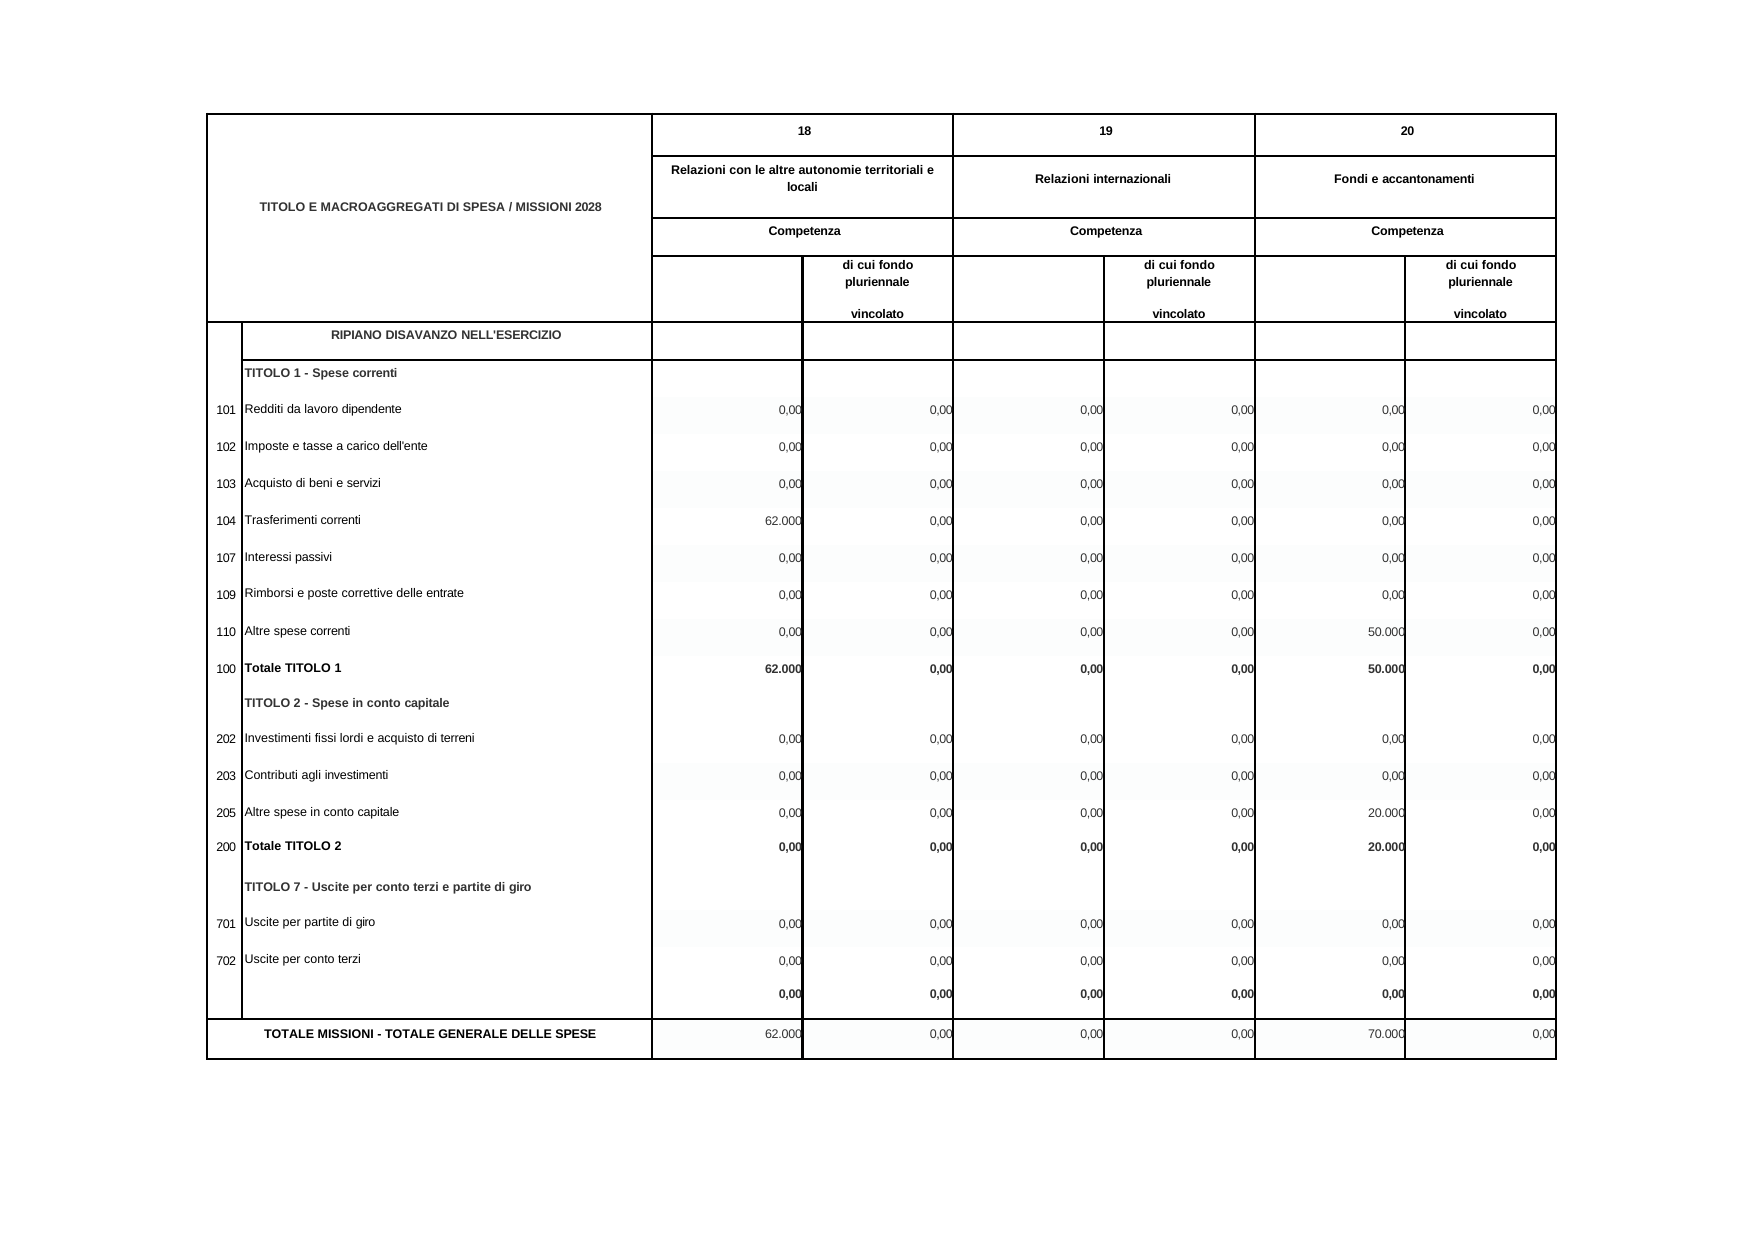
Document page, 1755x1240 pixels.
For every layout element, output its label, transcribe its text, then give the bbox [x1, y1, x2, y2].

table_cell Contributi agli investimenti [243, 763, 651, 800]
table_cell [1256, 361, 1404, 397]
table_cell [208, 692, 241, 726]
table_header 18 [653, 115, 952, 155]
table_cell 0,00 [1105, 984, 1254, 1017]
table_cell 0,00 [804, 837, 952, 910]
table_cell 0,00 [1105, 800, 1254, 837]
table_cell 20.000 [1256, 837, 1404, 910]
table_cell 0,00 [1105, 763, 1254, 800]
table_cell 0,00 [1105, 434, 1254, 471]
table_cell 0,00 [954, 984, 1103, 1017]
table_cell 0,00 [1406, 619, 1555, 656]
table_cell 0,00 [954, 726, 1103, 763]
table_cell Totale TITOLO 1 [243, 656, 651, 692]
table_cell 0,00 [954, 434, 1103, 471]
table_cell 0,00 [1406, 656, 1555, 692]
table_cell 0,00 [1105, 837, 1254, 910]
table_cell 702 [208, 948, 241, 984]
table_cell [804, 692, 952, 726]
table_cell 0,00 [1406, 837, 1555, 910]
table_cell Competenza [653, 219, 952, 255]
table_cell 0,00 [653, 726, 801, 763]
table_cell 0,00 [1256, 508, 1404, 544]
table_cell [954, 692, 1103, 726]
table_cell 110 [208, 619, 241, 656]
table_cell 0,00 [804, 948, 952, 984]
table_cell 0,00 [804, 656, 952, 692]
table_cell Imposte e tasse a carico dell'ente [243, 434, 651, 471]
table_header TITOLO E MACROAGGREGATI DI SPESA / MISSIONI 2028 [208, 115, 651, 321]
table_cell 103 [208, 471, 241, 508]
table_cell 0,00 [954, 508, 1103, 544]
table_cell Altre spese in conto capitale [243, 800, 651, 837]
table_cell 0,00 [1406, 471, 1555, 508]
table_cell 101 [208, 397, 241, 434]
table_cell 0,00 [804, 471, 952, 508]
table_cell 0,00 [954, 1020, 1103, 1058]
table_cell [1406, 361, 1555, 397]
table_cell 0,00 [954, 397, 1103, 434]
table_cell TITOLO 2 - Spese in conto capitale [243, 692, 651, 726]
table_cell [208, 359, 241, 397]
table_cell 0,00 [1105, 948, 1254, 984]
table_cell [804, 323, 952, 359]
table_cell 0,00 [804, 1020, 952, 1058]
table_cell 0,00 [1256, 471, 1404, 508]
table_cell 0,00 [1105, 619, 1254, 656]
table_cell 0,00 [804, 397, 952, 434]
table_cell 0,00 [653, 837, 801, 910]
table_cell 62.000 [653, 1020, 801, 1058]
table_cell 0,00 [1406, 397, 1555, 434]
table_cell [954, 257, 1103, 321]
table_cell 205 [208, 800, 241, 837]
table_cell 0,00 [1256, 763, 1404, 800]
table_cell 701 [208, 910, 241, 947]
table_cell 0,00 [1256, 434, 1404, 471]
table_cell 0,00 [954, 619, 1103, 656]
table_cell 0,00 [1256, 397, 1404, 434]
table_cell 0,00 [653, 800, 801, 837]
table_cell 0,00 [954, 948, 1103, 984]
table_cell Uscite per conto terzi [243, 948, 651, 984]
table_cell 0,00 [653, 471, 801, 508]
table_cell 70.000 [1256, 1020, 1404, 1058]
table_cell 0,00 [1105, 656, 1254, 692]
table_cell 0,00 [1105, 910, 1254, 947]
table_cell 62.000 [653, 656, 801, 692]
table_cell 0,00 [804, 545, 952, 582]
table_cell [1256, 323, 1404, 359]
table_cell Fondi e accantonamenti [1256, 157, 1555, 217]
table_cell [653, 257, 801, 321]
table_cell 0,00 [653, 545, 801, 582]
table_cell [1406, 692, 1555, 726]
table_cell 0,00 [804, 800, 952, 837]
table_cell [208, 323, 241, 359]
table_cell 0,00 [1406, 763, 1555, 800]
table_cell Acquisto di beni e servizi [243, 471, 651, 508]
table_cell 0,00 [1256, 582, 1404, 618]
table_cell 0,00 [1256, 910, 1404, 947]
table_cell 0,00 [804, 984, 952, 1017]
table_cell di cui fondo pluriennale vincolato [1105, 257, 1254, 321]
table_cell 0,00 [804, 910, 952, 947]
table_cell 0,00 [1406, 508, 1555, 544]
table_cell 0,00 [1406, 910, 1555, 947]
table_cell 109 [208, 582, 241, 618]
table_cell [1256, 257, 1404, 321]
table_cell 0,00 [653, 910, 801, 947]
table_cell [653, 361, 801, 397]
table_cell 0,00 [653, 948, 801, 984]
table_cell 0,00 [1256, 726, 1404, 763]
table_cell Interessi passivi [243, 545, 651, 582]
table_cell 20.000 [1256, 800, 1404, 837]
table_cell Rimborsi e poste correttive delle entrate [243, 582, 651, 618]
table_cell 0,00 [653, 434, 801, 471]
table_cell Totale TITOLO 2 TITOLO 7 - Uscite per conto terzi e partite di giro [243, 837, 651, 910]
table_cell 202 [208, 726, 241, 763]
table_cell 0,00 [954, 471, 1103, 508]
table_cell Redditi da lavoro dipendente [243, 397, 651, 434]
table_cell Uscite per partite di giro [243, 910, 651, 947]
table_cell 50.000 [1256, 656, 1404, 692]
table_cell Trasferimenti correnti [243, 508, 651, 544]
table_cell [954, 361, 1103, 397]
table_cell 0,00 [653, 397, 801, 434]
table_cell 0,00 [1406, 800, 1555, 837]
table_cell [653, 323, 801, 359]
table_cell [208, 984, 241, 1017]
table_cell [1256, 692, 1404, 726]
table_cell 0,00 [653, 582, 801, 618]
table_cell 0,00 [804, 582, 952, 618]
table_cell [1105, 323, 1254, 359]
table_cell TITOLO 1 - Spese correnti [243, 361, 651, 397]
table_cell 0,00 [653, 619, 801, 656]
table_cell Relazioni internazionali [954, 157, 1254, 217]
table_cell RIPIANO DISAVANZO NELL'ESERCIZIO [243, 323, 651, 359]
table_cell 0,00 [1105, 1020, 1254, 1058]
table_cell 0,00 [1256, 984, 1404, 1017]
table_header 19 [954, 115, 1254, 155]
table_cell [1406, 323, 1555, 359]
table_cell [1105, 361, 1254, 397]
table_cell 0,00 [1105, 726, 1254, 763]
table_cell 50.000 [1256, 619, 1404, 656]
table_cell Competenza [1256, 219, 1555, 255]
table_cell 0,00 [954, 837, 1103, 910]
table_cell 203 [208, 763, 241, 800]
table_cell 0,00 [804, 726, 952, 763]
table_cell 0,00 [653, 984, 801, 1017]
table_cell 0,00 [954, 545, 1103, 582]
table_cell 0,00 [954, 582, 1103, 618]
table_cell 62.000 [653, 508, 801, 544]
table_cell di cui fondo pluriennale vincolato [1406, 257, 1555, 321]
table_cell 0,00 [1105, 545, 1254, 582]
table_cell 102 [208, 434, 241, 471]
table_cell 0,00 [954, 763, 1103, 800]
table_cell 107 [208, 545, 241, 582]
table_cell Altre spese correnti [243, 619, 651, 656]
table_cell 0,00 [1406, 545, 1555, 582]
table_cell 0,00 [653, 763, 801, 800]
table_cell TOTALE MISSIONI - TOTALE GENERALE DELLE SPESE [208, 1020, 651, 1058]
table_header 20 [1256, 115, 1555, 155]
table_cell 0,00 [954, 910, 1103, 947]
table_cell [804, 361, 952, 397]
table_cell [1105, 692, 1254, 726]
table_cell 0,00 [1406, 1020, 1555, 1058]
table_cell Relazioni con le altre autonomie territoriali e locali [653, 157, 952, 217]
table_cell Investimenti fissi lordi e acquisto di terreni [243, 726, 651, 763]
table_cell 0,00 [804, 434, 952, 471]
table_cell [653, 692, 801, 726]
table_cell 0,00 [804, 763, 952, 800]
table_cell [954, 323, 1103, 359]
table_cell 0,00 [804, 508, 952, 544]
table_cell 0,00 [1256, 545, 1404, 582]
table_cell [243, 984, 651, 1017]
table_cell di cui fondo pluriennale vincolato [804, 257, 952, 321]
table_cell 0,00 [954, 656, 1103, 692]
table_cell Competenza [954, 219, 1254, 255]
table_cell 0,00 [1406, 582, 1555, 618]
table_cell 0,00 [1406, 434, 1555, 471]
table_cell 0,00 [804, 619, 952, 656]
table_cell 104 [208, 508, 241, 544]
table_cell 0,00 [1105, 471, 1254, 508]
table_cell 0,00 [1105, 397, 1254, 434]
table_cell 100 [208, 656, 241, 692]
table_cell 0,00 [1406, 948, 1555, 984]
table_cell 0,00 [1105, 508, 1254, 544]
table_cell 0,00 [1105, 582, 1254, 618]
table_cell 0,00 [1256, 948, 1404, 984]
table_cell 0,00 [1406, 726, 1555, 763]
table_cell 200 [208, 837, 241, 910]
table_cell 0,00 [954, 800, 1103, 837]
table_cell 0,00 [1406, 984, 1555, 1017]
